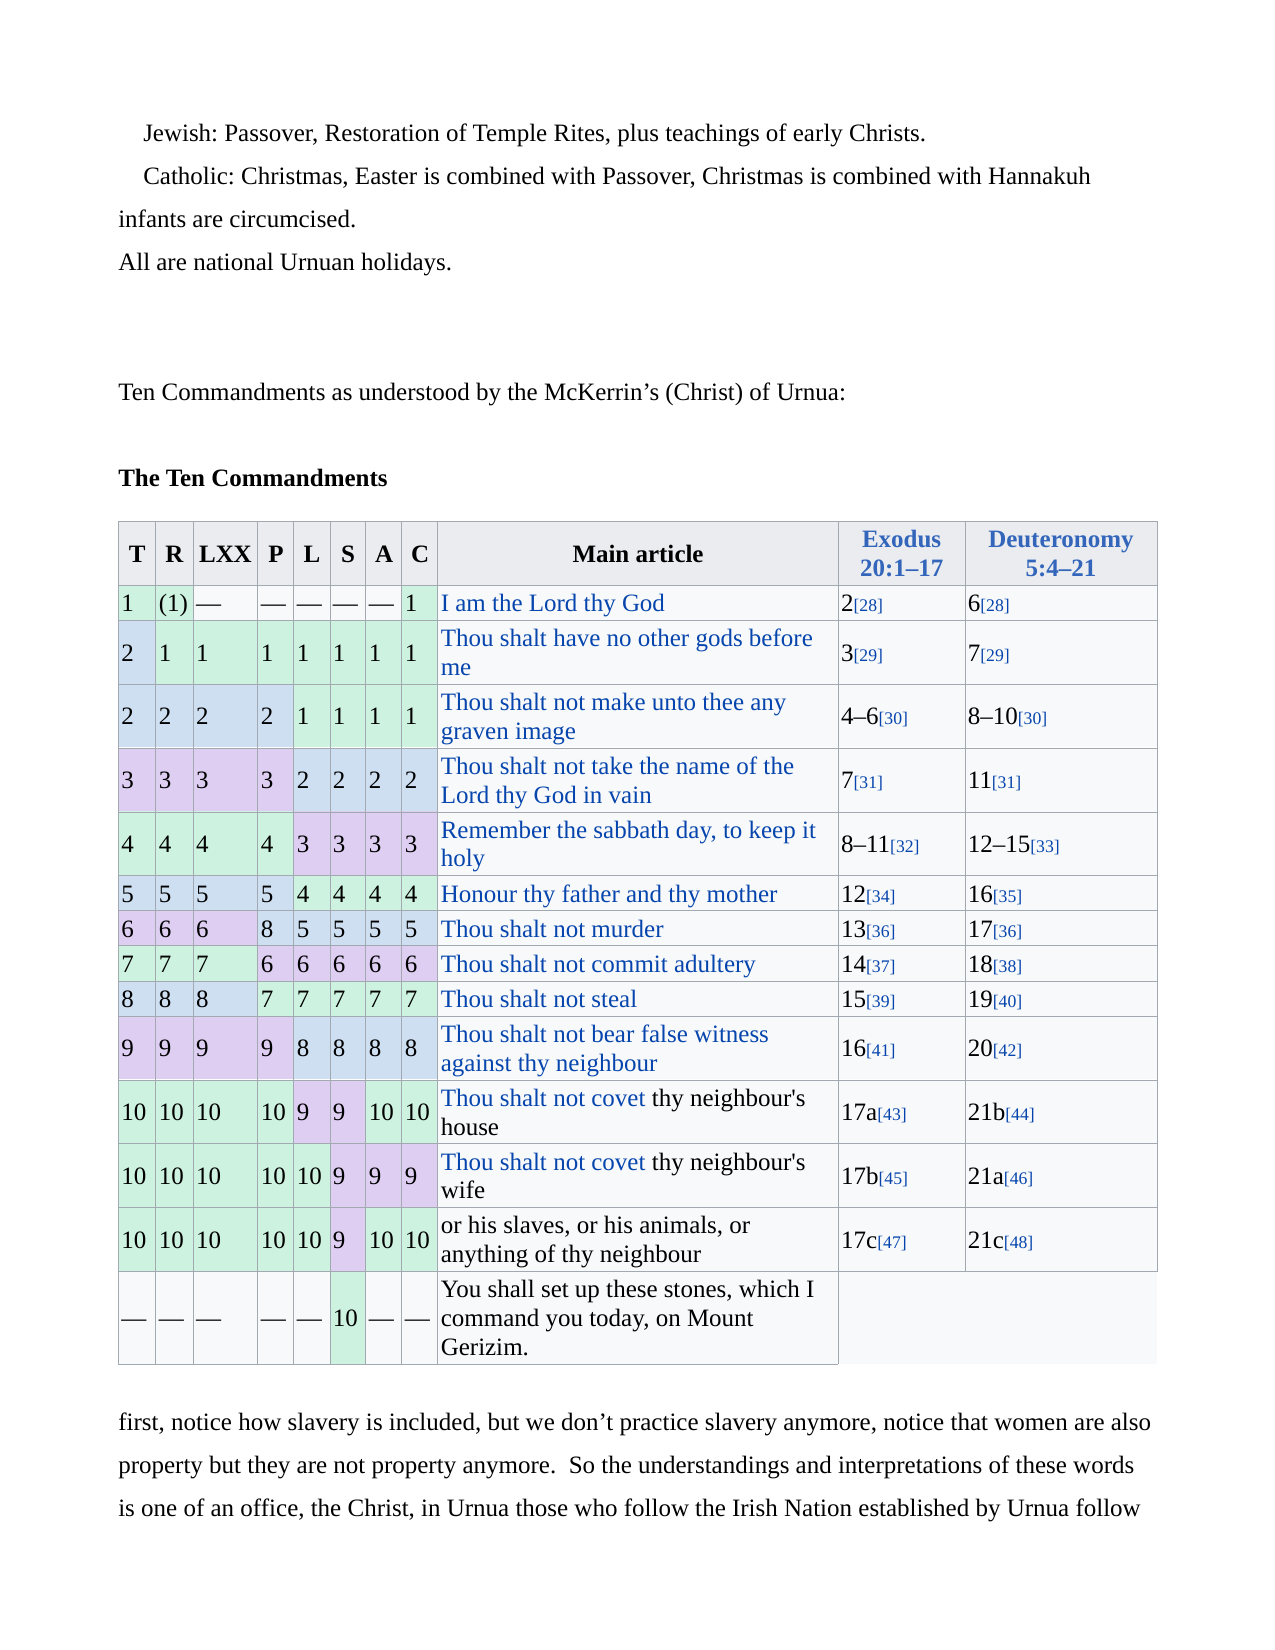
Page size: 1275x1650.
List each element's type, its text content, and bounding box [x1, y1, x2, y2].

table_cell 7 [402, 982, 437, 1016]
table_cell 14[37] [839, 946, 965, 981]
table_cell 6 [119, 911, 155, 945]
table_cell 1 [156, 621, 193, 684]
table_cell 9 [402, 1144, 437, 1207]
table_cell 6 [366, 946, 401, 981]
table_cell — [194, 586, 257, 620]
table_cell 3 [258, 749, 293, 811]
table_cell 9 [258, 1017, 293, 1079]
table_cell 10 [194, 1208, 257, 1271]
table_cell 3[29] [839, 621, 965, 684]
table_cell 2 [156, 685, 193, 747]
table_cell 9 [294, 1081, 330, 1143]
table_cell 1 [402, 685, 437, 747]
table_cell Remember the sabbath day, to keep it holy [438, 813, 838, 875]
table_cell 3 [331, 813, 365, 875]
table_cell 1 [366, 621, 401, 684]
table_cell 4 [294, 876, 330, 910]
table_cell 2 [119, 685, 155, 747]
table_cell 6[28] [966, 586, 1157, 620]
text infants are circumcised. [118, 204, 1157, 233]
table_cell 2 [366, 749, 401, 811]
table_cell Thou shalt not commit adultery [438, 946, 838, 981]
table_cell 9 [366, 1144, 401, 1207]
table_cell 1 [331, 621, 365, 684]
table_cell 9 [331, 1208, 365, 1271]
table_cell 11[31] [966, 749, 1157, 811]
table_cell 4–6[30] [839, 685, 965, 747]
table_cell 19[40] [966, 982, 1157, 1016]
table_cell 21b[44] [966, 1081, 1157, 1143]
table_cell 3 [194, 749, 257, 811]
table_cell 9 [194, 1017, 257, 1079]
table_header L [294, 522, 330, 585]
table_cell 16[41] [839, 1017, 965, 1079]
table_cell I am the Lord thy God [438, 586, 838, 620]
table_cell 5 [294, 911, 330, 945]
table_cell 1 [119, 586, 155, 620]
table_cell 3 [366, 813, 401, 875]
table_cell 5 [258, 876, 293, 910]
table_cell 10 [258, 1208, 293, 1271]
text The Ten Commandments [118, 463, 1157, 492]
table_cell 2 [294, 749, 330, 811]
table_header Exodus 20:1–17 [839, 522, 965, 585]
text Ten Commandments as understood by the McKerrin’s (Christ) of Urnua: [118, 377, 1157, 406]
table_cell 10 [294, 1208, 330, 1271]
table_cell — [156, 1272, 193, 1364]
table_cell 5 [119, 876, 155, 910]
table_cell 2 [194, 685, 257, 747]
table_cell 7[29] [966, 621, 1157, 684]
table_cell — [294, 586, 330, 620]
table_cell 5 [156, 876, 193, 910]
table_cell 12–15[33] [966, 813, 1157, 875]
table_cell 1 [331, 685, 365, 747]
table_cell 20[42] [966, 1017, 1157, 1079]
table_cell 1 [194, 621, 257, 684]
table_cell 3 [119, 749, 155, 811]
table_cell 3 [156, 749, 193, 811]
table_cell 17b[45] [839, 1144, 965, 1207]
table_cell Thou shalt not make unto thee any graven image [438, 685, 838, 747]
table_header Deuteronomy 5:4–21 [966, 522, 1157, 585]
table_cell 10 [194, 1144, 257, 1207]
table_cell 8 [402, 1017, 437, 1079]
table_cell You shall set up these stones, which I command you today, on Mount Gerizim. [438, 1272, 838, 1364]
table_header Main article [438, 522, 838, 585]
table_cell 10 [294, 1144, 330, 1207]
table_cell 9 [331, 1144, 365, 1207]
table_cell 9 [119, 1017, 155, 1079]
table_cell 9 [331, 1081, 365, 1143]
table_cell 7 [331, 982, 365, 1016]
text All are national Urnuan holidays. [118, 247, 1157, 276]
table_cell 6 [294, 946, 330, 981]
table_cell 10 [402, 1208, 437, 1271]
table_cell 17[36] [966, 911, 1157, 945]
table_cell 17a[43] [839, 1081, 965, 1143]
table_header S [331, 522, 365, 585]
table_cell — [294, 1272, 330, 1364]
table_header T [119, 522, 155, 585]
table_cell 4 [366, 876, 401, 910]
table_header P [258, 522, 293, 585]
table_cell 10 [156, 1081, 193, 1143]
table_cell — [194, 1272, 257, 1364]
table_cell 10 [119, 1144, 155, 1207]
table_cell 10 [156, 1144, 193, 1207]
table_cell 1 [294, 685, 330, 747]
table_cell 8–10[30] [966, 685, 1157, 747]
table_cell [839, 1272, 1157, 1364]
text Catholic: Christmas, Easter is combined with Passover, Christmas is combined with Hannakuh [118, 161, 1157, 190]
table_cell — [366, 586, 401, 620]
text first, notice how slavery is included, but we don’t practice slavery anymore, notice that women are also property but they are not property anymore. So the understandings and interpretations of these words is one of an office, the Christ, in Urnua those who follow the Irish Nation established by Urnua follow [118, 1407, 1157, 1522]
table_cell 8 [294, 1017, 330, 1079]
table_cell 4 [331, 876, 365, 910]
table_cell 18[38] [966, 946, 1157, 981]
table_cell 6 [156, 911, 193, 945]
table_cell — [366, 1272, 401, 1364]
table_cell 7 [156, 946, 193, 981]
table_cell 6 [402, 946, 437, 981]
table_cell 4 [258, 813, 293, 875]
table_cell 8 [366, 1017, 401, 1079]
table_cell 8 [194, 982, 257, 1016]
table_cell 2 [119, 621, 155, 684]
table_cell Thou shalt not covet thy neighbour's wife [438, 1144, 838, 1207]
table_cell 8 [258, 911, 293, 945]
table_cell 10 [331, 1272, 365, 1364]
table_cell — [331, 586, 365, 620]
table_cell 10 [366, 1208, 401, 1271]
table_cell 5 [366, 911, 401, 945]
table_cell Thou shalt not covet thy neighbour's house [438, 1081, 838, 1143]
table_cell Thou shalt not murder [438, 911, 838, 945]
table_cell 12[34] [839, 876, 965, 910]
table_cell 10 [194, 1081, 257, 1143]
table_header A [366, 522, 401, 585]
table_cell 1 [294, 621, 330, 684]
table_cell 2[28] [839, 586, 965, 620]
table_cell — [258, 586, 293, 620]
table_cell 10 [258, 1144, 293, 1207]
table_cell 13[36] [839, 911, 965, 945]
table_cell 7 [294, 982, 330, 1016]
table_cell — [258, 1272, 293, 1364]
table_cell 4 [194, 813, 257, 875]
table_cell 4 [156, 813, 193, 875]
table_cell or his slaves, or his animals, or anything of thy neighbour [438, 1208, 838, 1271]
table_cell Thou shalt have no other gods before me [438, 621, 838, 684]
table_cell 4 [119, 813, 155, 875]
table_cell 4 [402, 876, 437, 910]
table_cell 16[35] [966, 876, 1157, 910]
table_header R [156, 522, 193, 585]
table_cell 21a[46] [966, 1144, 1157, 1207]
table_cell 2 [331, 749, 365, 811]
table_cell (1) [156, 586, 193, 620]
table_cell 8 [156, 982, 193, 1016]
table_cell 1 [258, 621, 293, 684]
table_cell 3 [402, 813, 437, 875]
table_cell 17c[47] [839, 1208, 965, 1271]
table_cell 1 [366, 685, 401, 747]
table_header C [402, 522, 437, 585]
table_cell 10 [119, 1081, 155, 1143]
table_cell 10 [366, 1081, 401, 1143]
table_cell Thou shalt not take the name of the Lord thy God in vain [438, 749, 838, 811]
table_cell 5 [402, 911, 437, 945]
table_cell 8 [119, 982, 155, 1016]
table_cell 7 [258, 982, 293, 1016]
table_cell 10 [119, 1208, 155, 1271]
table_cell 6 [331, 946, 365, 981]
table_cell 8–11[32] [839, 813, 965, 875]
table_cell 5 [194, 876, 257, 910]
table_cell Thou shalt not steal [438, 982, 838, 1016]
table_cell — [119, 1272, 155, 1364]
table_cell 10 [156, 1208, 193, 1271]
table_cell 7[31] [839, 749, 965, 811]
table_cell 10 [402, 1081, 437, 1143]
table_cell 3 [294, 813, 330, 875]
table_cell 7 [366, 982, 401, 1016]
table_cell 6 [258, 946, 293, 981]
table_cell 6 [194, 911, 257, 945]
table_cell — [402, 1272, 437, 1364]
table_cell 1 [402, 621, 437, 684]
table_cell 8 [331, 1017, 365, 1079]
table_cell 15[39] [839, 982, 965, 1016]
table_cell Thou shalt not bear false witness against thy neighbour [438, 1017, 838, 1079]
table_cell 5 [331, 911, 365, 945]
table_cell 7 [194, 946, 257, 981]
table_cell 2 [258, 685, 293, 747]
table_cell 10 [258, 1081, 293, 1143]
table_header LXX [194, 522, 257, 585]
table_cell 1 [402, 586, 437, 620]
table_cell 7 [119, 946, 155, 981]
table_cell 2 [402, 749, 437, 811]
table_cell Honour thy father and thy mother [438, 876, 838, 910]
text Jewish: Passover, Restoration of Temple Rites, plus teachings of early Christs. [118, 118, 1157, 147]
table_cell 21c[48] [966, 1208, 1157, 1271]
table_cell 9 [156, 1017, 193, 1079]
